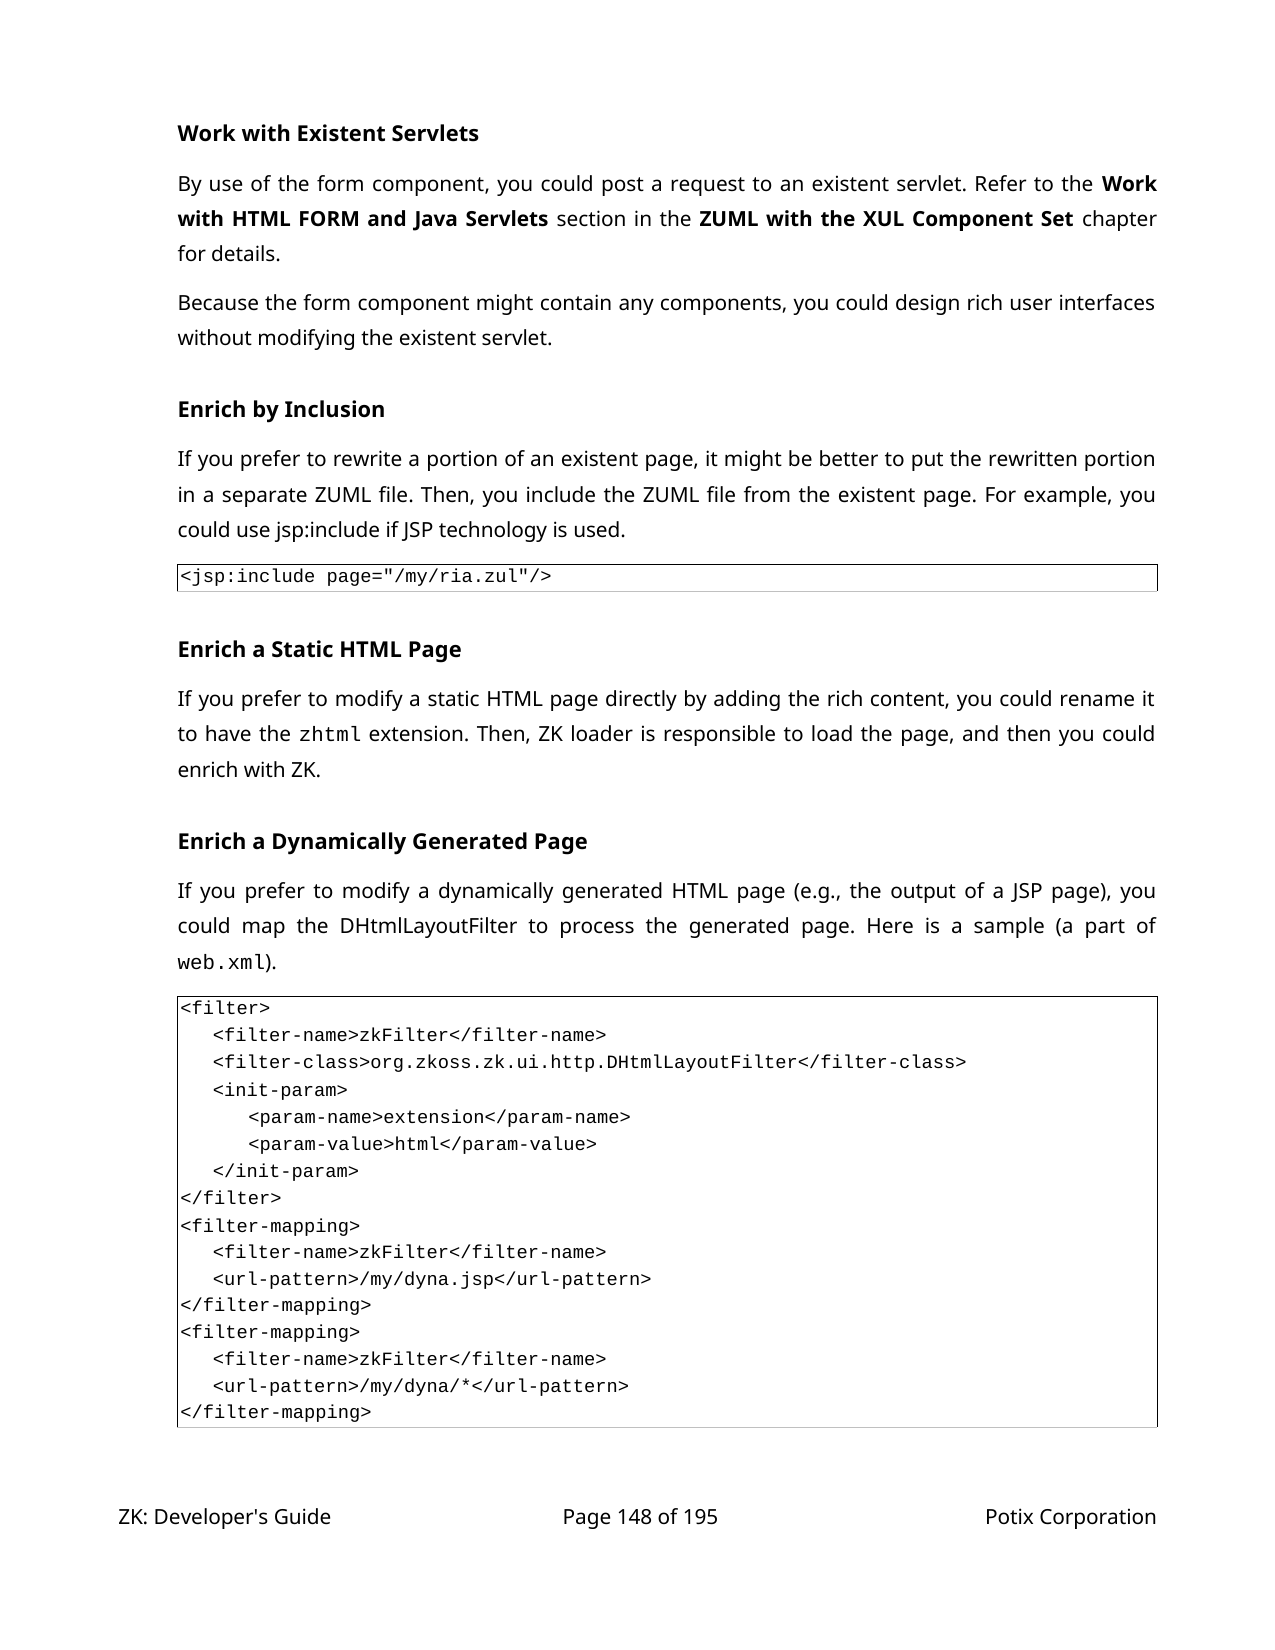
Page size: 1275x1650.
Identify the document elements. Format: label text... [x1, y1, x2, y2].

text <param-value>html</param-value> [178, 1132, 1157, 1156]
text <filter-class>org.zkoss.zk.ui.http.DHtmlLayoutFilter</filter-class> [178, 1050, 1157, 1074]
text <filter> [178, 997, 1157, 1020]
text <param-name>extension</param-name> [178, 1105, 1157, 1129]
subtitle Work with Existent Servlets [177, 118, 1157, 148]
subtitle Enrich a Static HTML Page [177, 634, 1157, 664]
text <filter-mapping> <filter-name>zkFilter</filter-name> <url-pattern>/my/dyna/*</url-pattern> </filter-mapping> [178, 1320, 1157, 1427]
text </filter> [178, 1186, 1157, 1211]
text </init-param> [178, 1159, 1157, 1183]
text Because the form component might contain any components, you could design rich user interfaces without modifying the existent servlet. [177, 288, 1157, 351]
text <init-param> [178, 1077, 1157, 1102]
text If you prefer to modify a dynamically generated HTML page (e.g., the output of a JSP page), you could map the DHtmlLayoutFilter to process the generated page. Here is a sample (a part of web.xml). [177, 876, 1157, 975]
text <filter-name>zkFilter</filter-name> [178, 1023, 1157, 1047]
text <jsp:include page="/my/ria.zul"/> [178, 565, 1157, 591]
text By use of the form component, you could post a request to an existent servlet. Refer to the Work with HTML FORM and Java Servlets section in the ZUML with the XUL Component Set chapter for details. [177, 169, 1157, 267]
text If you prefer to modify a static HTML page directly by adding the rich content, you could rename it to have the zhtml extension. Then, ZK loader is responsible to load the page, and then you could enrich with ZK. [177, 684, 1157, 783]
subtitle Enrich a Dynamically Generated Page [177, 826, 1157, 856]
text <filter-mapping> <filter-name>zkFilter</filter-name> <url-pattern>/my/dyna.jsp</url-pattern> </filter-mapping> [178, 1213, 1157, 1317]
subtitle Enrich by Inclusion [177, 394, 1157, 424]
text If you prefer to rewrite a portion of an existent page, it might be better to put the rewritten portion in a separate ZUML file. Then, you include the ZUML file from the existent page. For example, you could use jsp:include if JSP technology is used. [177, 444, 1157, 543]
